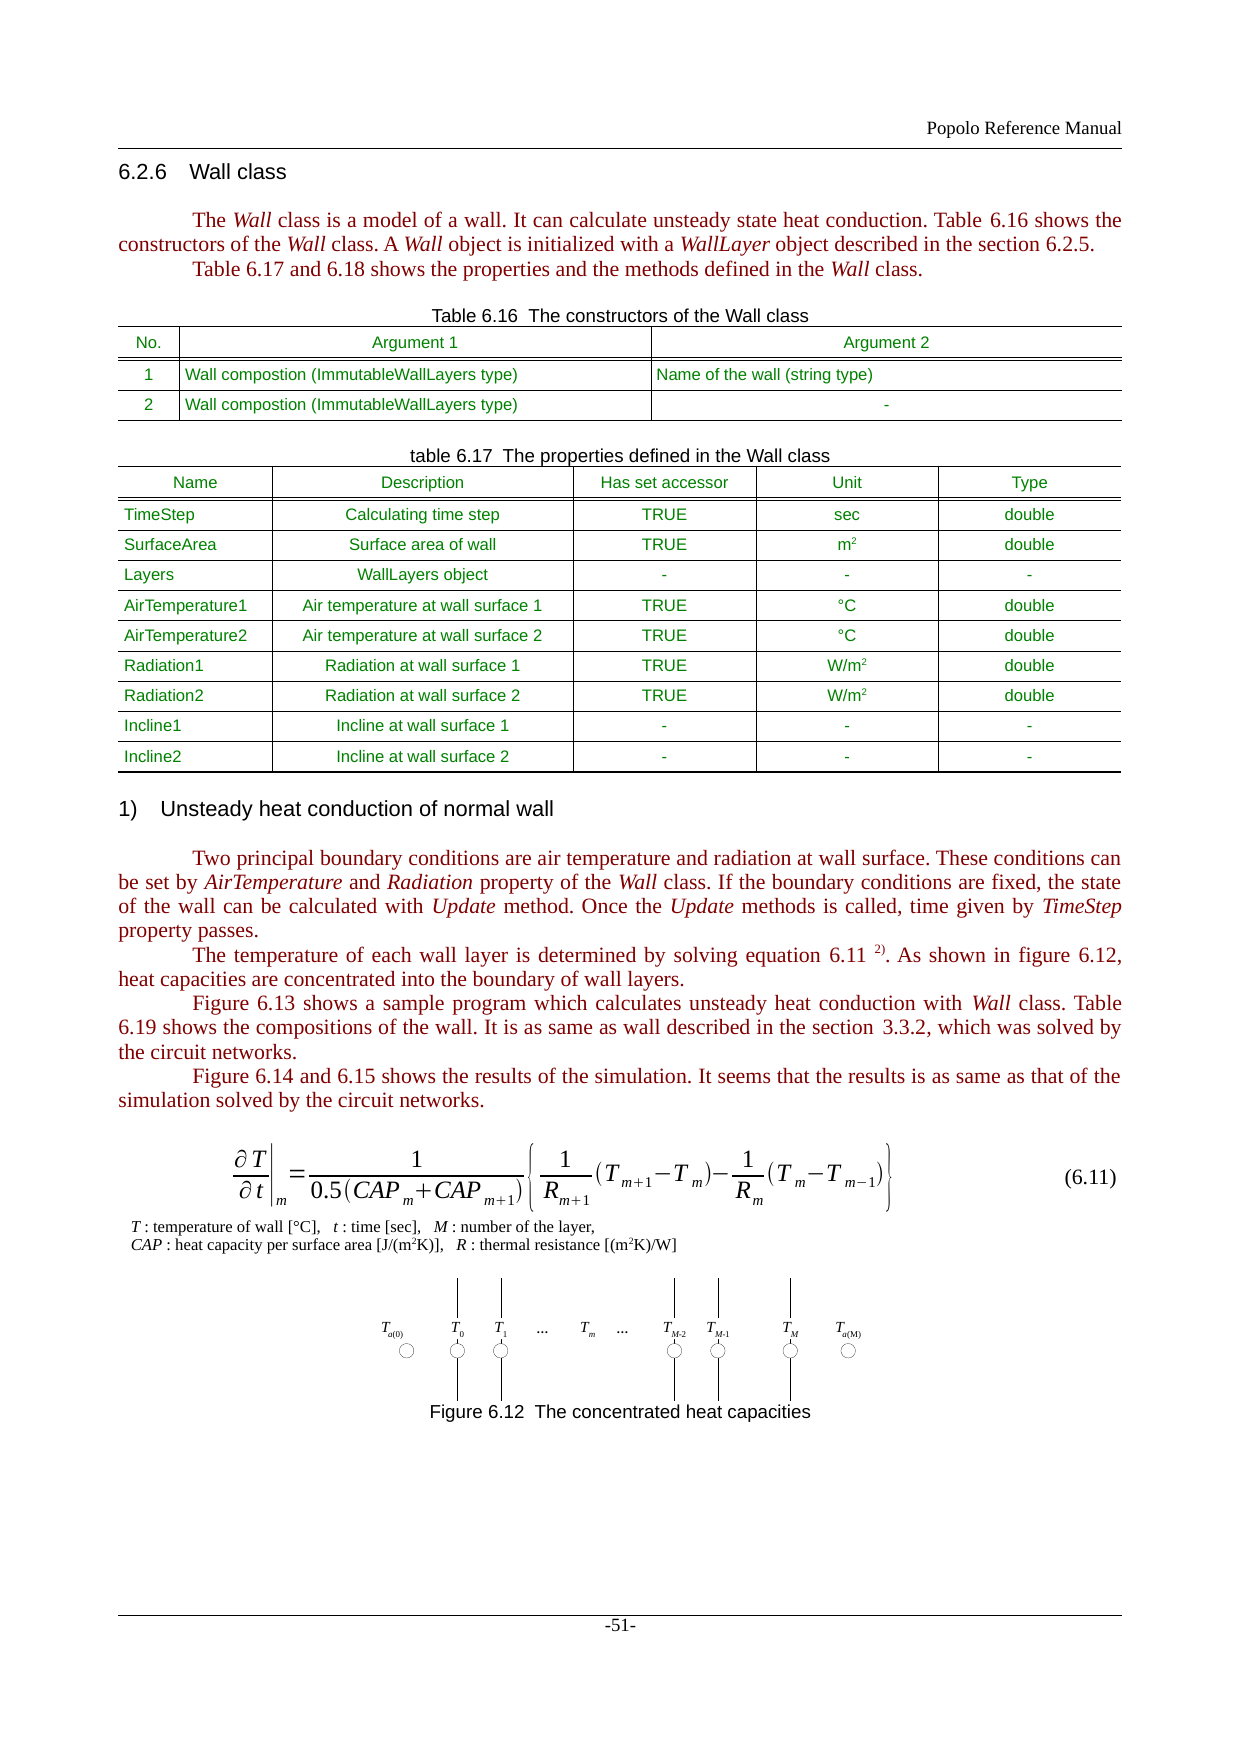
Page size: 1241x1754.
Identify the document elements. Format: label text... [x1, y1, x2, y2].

table_cell Incline at wall surface 2 [273, 742, 573, 771]
table_header (6.11) [1010, 1137, 1122, 1217]
text Table 6.16 The constructors of the Wall class [118, 305, 1122, 326]
table_header [118, 1137, 1010, 1217]
table_cell SurfaceArea [118, 531, 272, 560]
text T : temperature of wall [°C], t : time [sec], M : number of the layer, [118, 1217, 1122, 1236]
table_cell TRUE [574, 652, 756, 681]
table_cell Air temperature at wall surface 2 [273, 621, 573, 651]
table_cell m2 [757, 531, 938, 560]
table_cell - [652, 391, 1122, 420]
table_cell - [939, 742, 1121, 771]
text Figure 6.14 and 6.15 shows the results of the simulation. It seems that the results is as same as that of the simulation solved by the circuit networks. [118, 1064, 1122, 1112]
text CAP : heat capacity per surface area [J/(m2K)], R : thermal resistance [(m2K)/W] [118, 1236, 1122, 1254]
table_cell double [939, 652, 1121, 681]
table_cell AirTemperature1 [118, 591, 272, 620]
table_cell - [939, 712, 1121, 741]
table_cell - [757, 561, 938, 590]
table_cell Wall compostion (ImmutableWallLayers type) [180, 391, 651, 420]
table_cell - [939, 561, 1121, 590]
table_header Argument 1 [180, 327, 651, 357]
table_cell double [939, 501, 1121, 530]
table_cell - [574, 561, 756, 590]
table_header Unit [757, 467, 938, 497]
table_cell W/m2 [757, 652, 938, 681]
table_cell - [757, 742, 938, 771]
table_header Description [273, 467, 573, 497]
table_header Has set accessor [574, 467, 756, 497]
table_cell Wall compostion (ImmutableWallLayers type) [180, 361, 651, 390]
table_cell TRUE [574, 531, 756, 560]
text table 6.17 The properties defined in the Wall class [118, 445, 1122, 466]
text The temperature of each wall layer is determined by solving equation 6.11 2). As shown in figure 6.12, heat capacities are concentrated into the boundary of wall layers. [118, 942, 1122, 991]
table_cell double [939, 591, 1121, 620]
table_cell - [757, 712, 938, 741]
table_cell double [939, 621, 1121, 651]
table_header Argument 2 [652, 327, 1122, 357]
text Figure 6.12 The concentrated heat capacities [118, 1278, 1122, 1422]
table_cell TimeStep [118, 501, 272, 530]
table_cell 1 [118, 361, 179, 390]
table_header Name [118, 467, 272, 497]
table_cell Radiation at wall surface 2 [273, 682, 573, 711]
table_cell Incline1 [118, 712, 272, 741]
table_cell Incline2 [118, 742, 272, 771]
table_cell Radiation2 [118, 682, 272, 711]
table_cell TRUE [574, 682, 756, 711]
subtitle Unsteady heat conduction of normal wall [118, 797, 1122, 821]
table_cell Incline at wall surface 1 [273, 712, 573, 741]
table_cell Layers [118, 561, 272, 590]
table_cell - [574, 742, 756, 771]
table_cell AirTemperature2 [118, 621, 272, 651]
table_cell 2 [118, 391, 179, 420]
text Figure 6.13 shows a sample program which calculates unsteady heat conduction with Wall class. Table 6.19 shows the compositions of the wall. It is as same as wall described in the section 3.3.2, which was solved by the circuit networks. [118, 991, 1122, 1064]
table_cell WallLayers object [273, 561, 573, 590]
table_cell Name of the wall (string type) [652, 361, 1122, 390]
table_cell Calculating time step [273, 501, 573, 530]
table_cell TRUE [574, 621, 756, 651]
table_cell Radiation at wall surface 1 [273, 652, 573, 681]
subtitle Wall class [118, 159, 1122, 184]
table_cell TRUE [574, 591, 756, 620]
table_cell Air temperature at wall surface 1 [273, 591, 573, 620]
table_cell double [939, 531, 1121, 560]
table_cell sec [757, 501, 938, 530]
text Two principal boundary conditions are air temperature and radiation at wall surface. These conditions can be set by AirTemperature and Radiation property of the Wall class. If the boundary conditions are fixed, the state of the wall can be calculated with Update method. Once the Update methods is called, time given by TimeStep property passes. [118, 845, 1122, 942]
table_cell TRUE [574, 501, 756, 530]
table_cell °C [757, 591, 938, 620]
table_cell W/m2 [757, 682, 938, 711]
table_header Type [939, 467, 1121, 497]
text The Wall class is a model of a wall. It can calculate unsteady state heat conduction. Table 6.16 shows the constructors of the Wall class. A Wall object is initialized with a WallLayer object described in the section 6.2.5. [118, 208, 1122, 257]
table_cell Radiation1 [118, 652, 272, 681]
table_cell - [574, 712, 756, 741]
table_cell Surface area of wall [273, 531, 573, 560]
table_header No. [118, 327, 179, 357]
table_cell double [939, 682, 1121, 711]
text Table 6.17 and 6.18 shows the properties and the methods defined in the Wall class. [118, 257, 1122, 281]
table_cell °C [757, 621, 938, 651]
